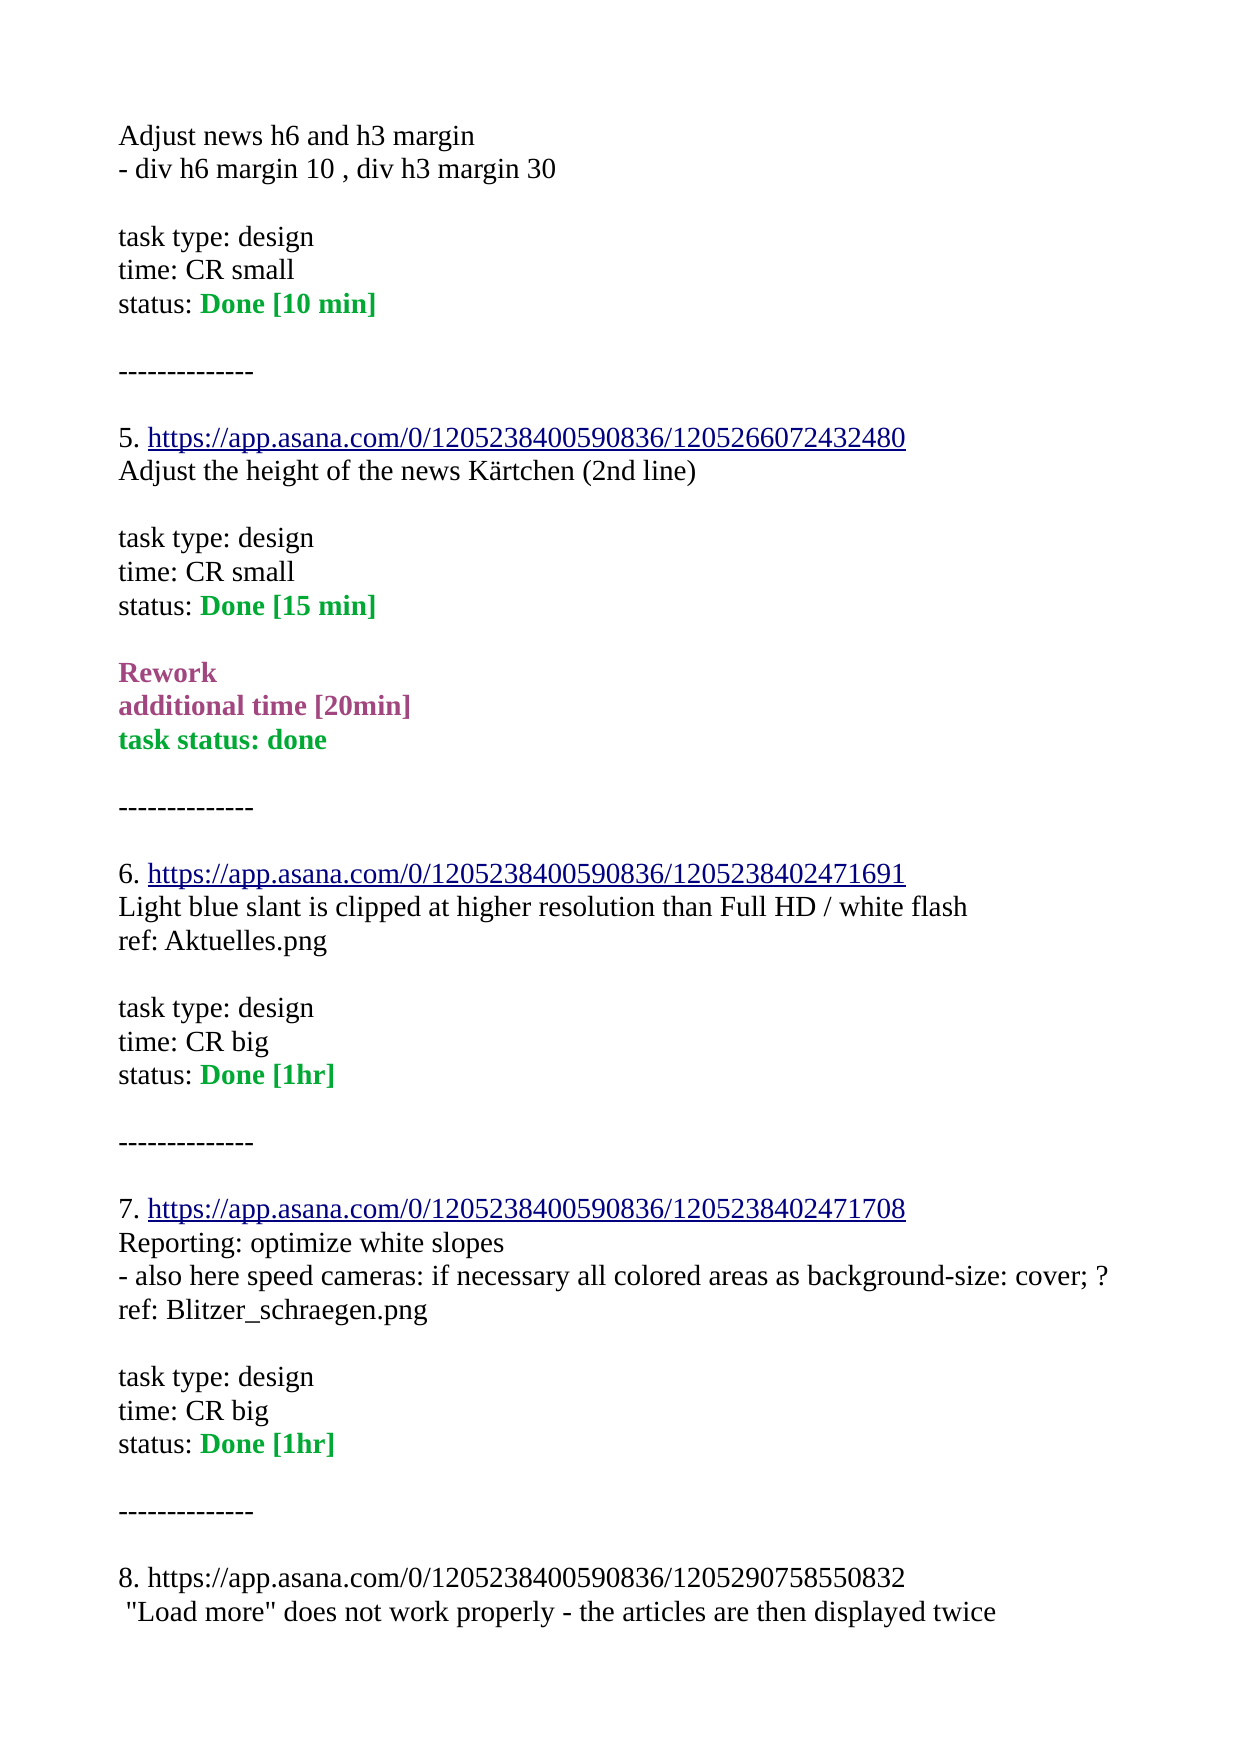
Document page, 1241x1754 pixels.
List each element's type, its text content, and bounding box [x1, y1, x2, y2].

text task status: done [118, 722, 1122, 755]
text - div h6 margin 10 , div h3 margin 30 [118, 152, 1122, 185]
text time: CR small [118, 252, 1122, 286]
text time: CR big [118, 1024, 1122, 1057]
text Adjust the height of the news Kärtchen (2nd line) [118, 453, 1122, 487]
text "Load more" does not work properly - the articles are then displayed twice [118, 1594, 1122, 1627]
text Light blue slant is clipped at higher resolution than Full HD / white flash [118, 889, 1122, 923]
text status: Done [10 min] [118, 286, 1122, 319]
text task type: design [118, 990, 1122, 1024]
text status: Done [1hr] [118, 1057, 1122, 1091]
text -------------- [118, 789, 1122, 822]
text additional time [20min] [118, 688, 1122, 722]
text task type: design [118, 219, 1122, 252]
text - also here speed cameras: if necessary all colored areas as background-size: cover; ? [118, 1258, 1122, 1292]
text Adjust news h6 and h3 margin [118, 118, 1122, 152]
text -------------- [118, 353, 1122, 386]
text status: Done [15 min] [118, 588, 1122, 621]
text -------------- [118, 1493, 1122, 1527]
text ref: Aktuelles.png [118, 923, 1122, 957]
text time: CR big [118, 1393, 1122, 1426]
text task type: design [118, 1359, 1122, 1393]
text Rework [118, 655, 1122, 688]
text status: Done [1hr] [118, 1426, 1122, 1460]
text -------------- [118, 1124, 1122, 1158]
text Reporting: optimize white slopes [118, 1225, 1122, 1258]
text task type: design [118, 521, 1122, 554]
text 6. https://app.asana.com/0/1205238400590836/1205238402471691 [118, 856, 1122, 889]
text time: CR small [118, 554, 1122, 588]
text 8. https://app.asana.com/0/1205238400590836/1205290758550832 [118, 1560, 1122, 1594]
text 5. https://app.asana.com/0/1205238400590836/1205266072432480 [118, 420, 1122, 453]
text ref: Blitzer_schraegen.png [118, 1292, 1122, 1326]
text 7. https://app.asana.com/0/1205238400590836/1205238402471708 [118, 1191, 1122, 1225]
